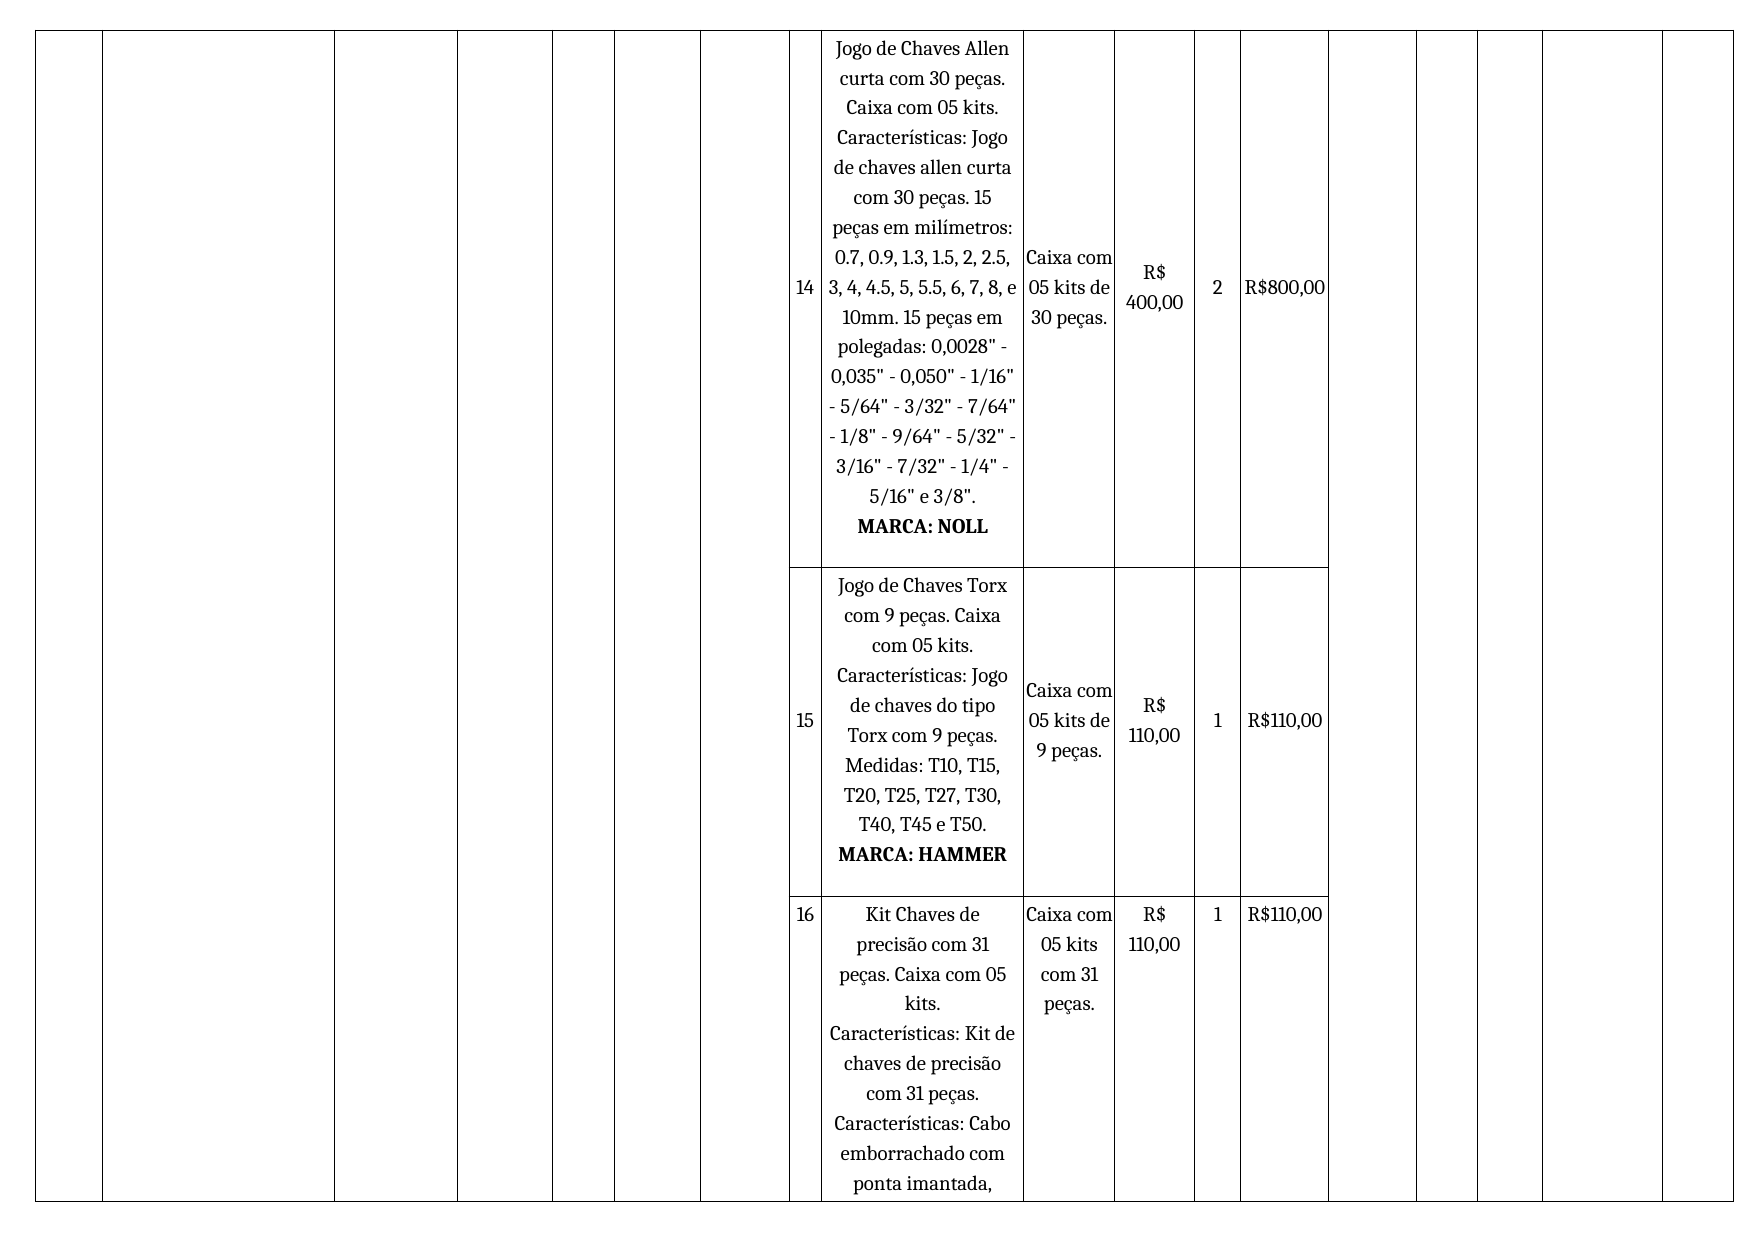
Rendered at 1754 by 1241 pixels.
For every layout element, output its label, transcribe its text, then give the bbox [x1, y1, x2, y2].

table_cell Caixa com 05 kits de 9 peças. [1024, 568, 1114, 896]
table_cell R$ 110,00 [1115, 897, 1194, 1201]
table_cell [103, 31, 334, 1201]
table_cell [335, 31, 457, 1201]
table_cell 2 [1195, 31, 1240, 567]
table_cell [36, 31, 102, 1201]
table_cell Jogo de Chaves Torx com 9 peças. Caixa com 05 kits. Características: Jogo de chaves do tipo Torx com 9 peças. Medidas: T10, T15, T20, T25, T27, T30, T40, T45 e T50. MARCA: HAMMER [822, 568, 1023, 896]
table_cell [458, 31, 552, 1201]
table_cell 1 [1195, 568, 1240, 896]
table_cell Caixa com 05 kits de 30 peças. [1024, 31, 1114, 567]
table_cell [615, 31, 700, 1201]
table_cell R$110,00 [1241, 897, 1328, 1201]
table_cell R$ 110,00 [1115, 568, 1194, 896]
table_cell 16 [790, 897, 821, 1201]
table_cell R$110,00 [1241, 568, 1328, 896]
table_cell [1663, 31, 1733, 1201]
table_cell Jogo de Chaves Allen curta com 30 peças. Caixa com 05 kits. Características: Jogo de chaves allen curta com 30 peças. 15 peças em milímetros: 0.7, 0.9, 1.3, 1.5, 2, 2.5, 3, 4, 4.5, 5, 5.5, 6, 7, 8, e 10mm. 15 peças em polegadas: 0,0028" - 0,035" - 0,050" - 1/16" - 5/64" - 3/32" - 7/64" - 1/8" - 9/64" - 5/32" - 3/16" - 7/32" - 1/4" - 5/16" e 3/8". MARCA: NOLL [822, 31, 1023, 567]
table_cell [701, 31, 789, 1201]
table_cell R$ 400,00 [1115, 31, 1194, 567]
table_cell [1478, 31, 1542, 1201]
table_cell [1417, 31, 1477, 1201]
table_cell [1543, 31, 1662, 1201]
table_cell [553, 31, 614, 1201]
table_cell 15 [790, 568, 821, 896]
table_cell R$800,00 [1241, 31, 1328, 567]
table_cell 1 [1195, 897, 1240, 1201]
table_cell 14 [790, 31, 821, 567]
table_cell [1329, 31, 1416, 1201]
table_cell Kit Chaves de precisão com 31 peças. Caixa com 05 kits. Características: Kit de chaves de precisão com 31 peças. Características: Cabo emborrachado com ponta imantada, [822, 897, 1023, 1201]
table_cell Caixa com 05 kits com 31 peças. [1024, 897, 1114, 1201]
